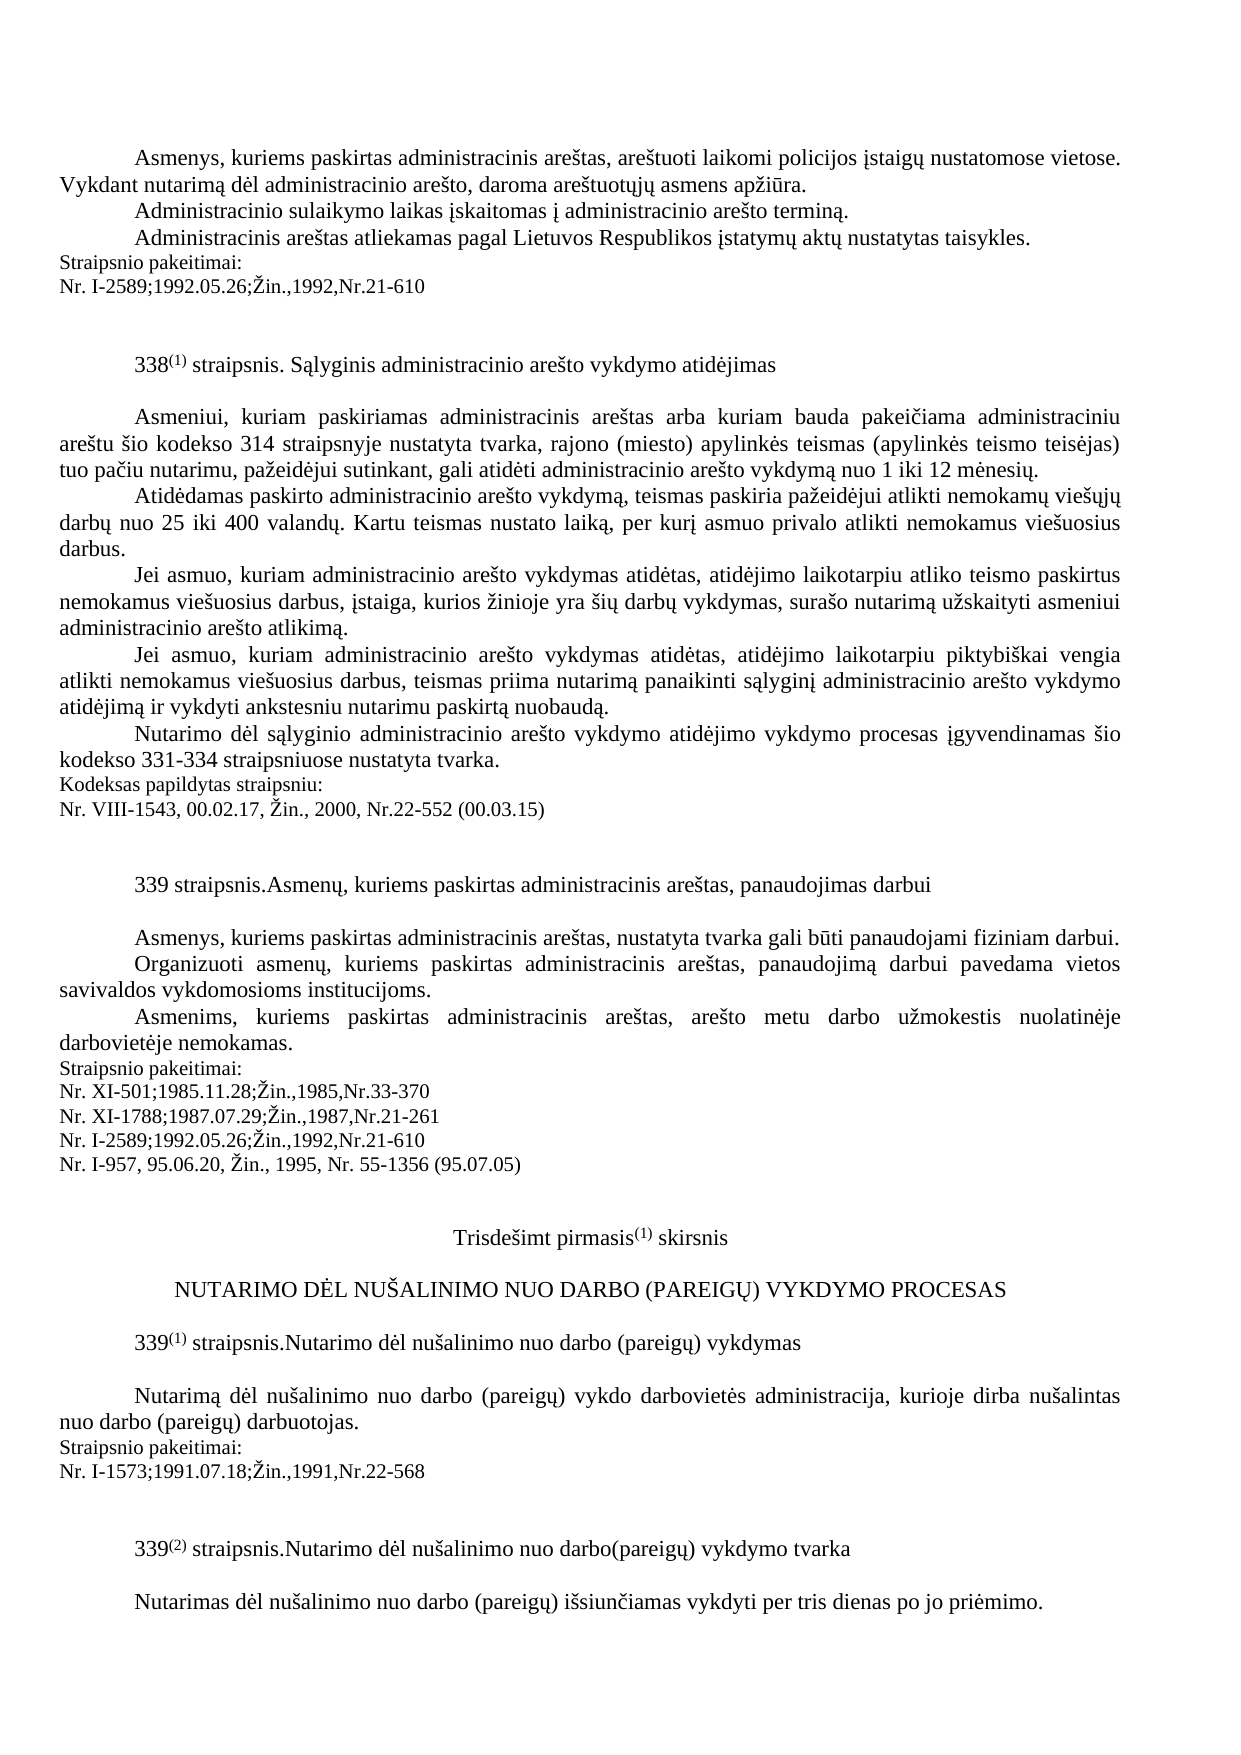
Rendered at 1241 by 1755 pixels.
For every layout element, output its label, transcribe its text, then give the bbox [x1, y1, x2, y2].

text 339(2) straipsnis.Nutarimo dėl nušalinimo nuo darbo(pareigų) vykdymo tvarka [59, 1536, 1122, 1562]
text 339 straipsnis.Asmenų, kuriems paskirtas administracinis areštas, panaudojimas darbui [59, 871, 1122, 897]
text Nr. I-2589;1992.05.26;Žin.,1992,Nr.21-610 [59, 1128, 1122, 1152]
text Nr. I-957, 95.06.20, Žin., 1995, Nr. 55-1356 (95.07.05) [59, 1152, 1122, 1176]
text Kodeksas papildytas straipsniu: [59, 772, 1122, 796]
text Jei asmuo, kuriam administracinio arešto vykdymas atidėtas, atidėjimo laikotarpiu atliko teismo paskirtus nemokamus viešuosius darbus, įstaiga, kurios žinioje yra šių darbų vykdymas, surašo nutarimą užskaityti asmeniui administracinio arešto atlikimą. [59, 562, 1122, 641]
text Straipsnio pakeitimai: [59, 250, 1122, 274]
text Nutarimas dėl nušalinimo nuo darbo (pareigų) išsiunčiamas vykdyti per tris dienas po jo priėmimo. [59, 1588, 1122, 1614]
text Jei asmuo, kuriam administracinio arešto vykdymas atidėtas, atidėjimo laikotarpiu piktybiškai vengia atlikti nemokamus viešuosius darbus, teismas priima nutarimą panaikinti sąlyginį administracinio arešto vykdymo atidėjimą ir vykdyti ankstesniu nutarimu paskirtą nuobaudą. [59, 641, 1122, 720]
text Nr. XI-1788;1987.07.29;Žin.,1987,Nr.21-261 [59, 1103, 1122, 1128]
text Asmenys, kuriems paskirtas administracinis areštas, areštuoti laikomi policijos įstaigų nustatomose vietose. Vykdant nutarimą dėl administracinio arešto, daroma areštuotųjų asmens apžiūra. [59, 144, 1122, 197]
text Nr. VIII-1543, 00.02.17, Žin., 2000, Nr.22-552 (00.03.15) [59, 796, 1122, 821]
text NUTARIMO DĖL NUŠALINIMO NUO DARBO (PAREIGŲ) VYKDYMO PROCESAS [59, 1277, 1122, 1303]
text Nr. I-2589;1992.05.26;Žin.,1992,Nr.21-610 [59, 274, 1122, 298]
text Nr. I-1573;1991.07.18;Žin.,1991,Nr.22-568 [59, 1459, 1122, 1483]
text Straipsnio pakeitimai: [59, 1435, 1122, 1459]
text Administracinis areštas atliekamas pagal Lietuvos Respublikos įstatymų aktų nustatytas taisykles. [59, 223, 1122, 250]
text 338(1) straipsnis. Sąlyginis administracinio arešto vykdymo atidėjimas [59, 351, 1122, 377]
text Administracinio sulaikymo laikas įskaitomas į administracinio arešto terminą. [59, 197, 1122, 223]
text Asmenims, kuriems paskirtas administracinis areštas, arešto metu darbo užmokestis nuolatinėje darbovietėje nemokamas. [59, 1003, 1122, 1055]
text Nutarimą dėl nušalinimo nuo darbo (pareigų) vykdo darbovietės administracija, kurioje dirba nušalintas nuo darbo (pareigų) darbuotojas. [59, 1382, 1122, 1435]
text Nutarimo dėl sąlyginio administracinio arešto vykdymo atidėjimo vykdymo procesas įgyvendinamas šio kodekso 331-334 straipsniuose nustatyta tvarka. [59, 720, 1122, 772]
text Nr. XI-501;1985.11.28;Žin.,1985,Nr.33-370 [59, 1079, 1122, 1103]
text Trisdešimt pirmasis(1) skirsnis [59, 1224, 1122, 1250]
text Atidėdamas paskirto administracinio arešto vykdymą, teismas paskiria pažeidėjui atlikti nemokamų viešųjų darbų nuo 25 iki 400 valandų. Kartu teismas nustato laiką, per kurį asmuo privalo atlikti nemokamus viešuosius darbus. [59, 482, 1122, 562]
text Asmeniui, kuriam paskiriamas administracinis areštas arba kuriam bauda pakeičiama administraciniu areštu šio kodekso 314 straipsnyje nustatyta tvarka, rajono (miesto) apylinkės teismas (apylinkės teismo teisėjas) tuo pačiu nutarimu, pažeidėjui sutinkant, gali atidėti administracinio arešto vykdymą nuo 1 iki 12 mėnesių. [59, 403, 1122, 482]
text Asmenys, kuriems paskirtas administracinis areštas, nustatyta tvarka gali būti panaudojami fiziniam darbui. [59, 924, 1122, 950]
text Straipsnio pakeitimai: [59, 1055, 1122, 1079]
text 339(1) straipsnis.Nutarimo dėl nušalinimo nuo darbo (pareigų) vykdymas [59, 1329, 1122, 1356]
text Organizuoti asmenų, kuriems paskirtas administracinis areštas, panaudojimą darbui pavedama vietos savivaldos vykdomosioms institucijoms. [59, 950, 1122, 1003]
